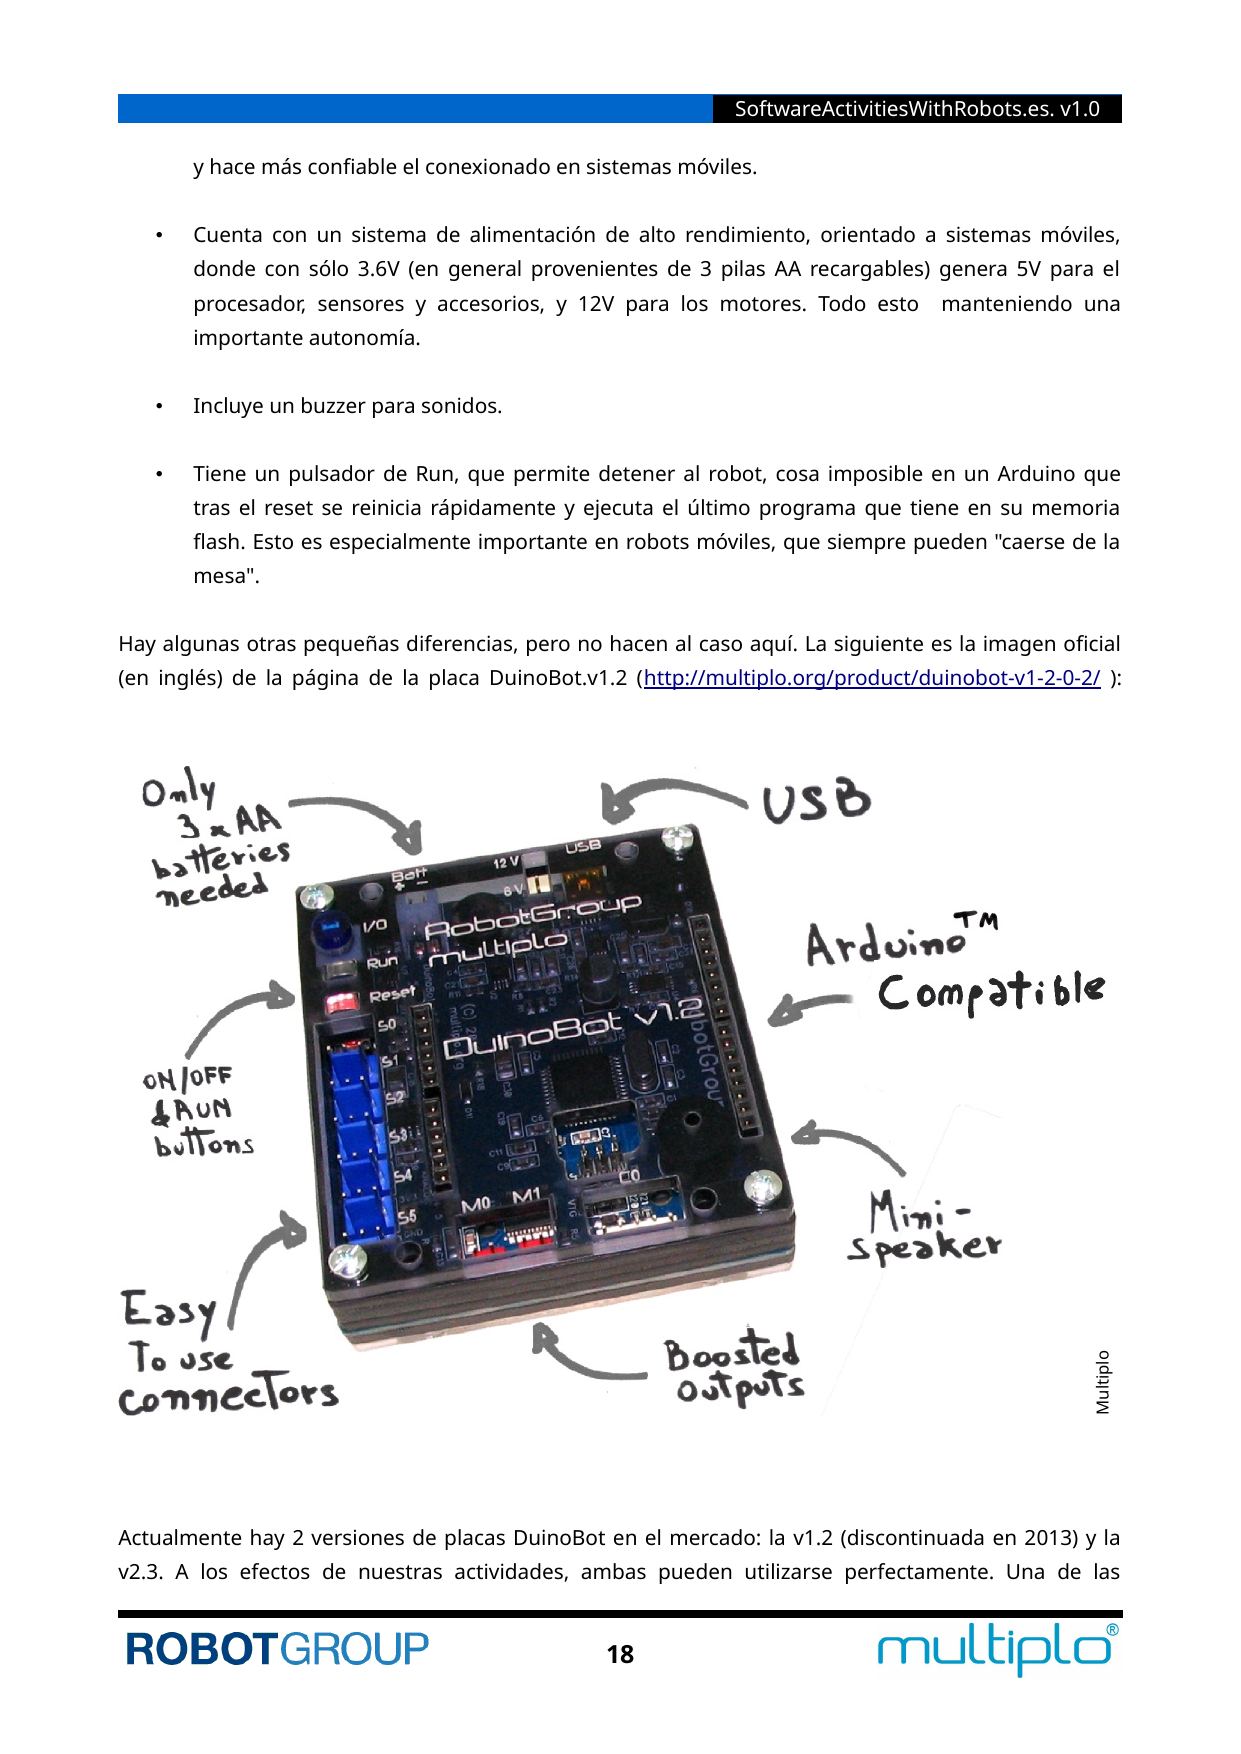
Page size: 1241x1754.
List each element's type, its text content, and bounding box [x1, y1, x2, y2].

picture [118, 1622, 434, 1673]
picture [877, 1622, 1123, 1679]
text Actualmente hay 2 versiones de placas DuinoBot en el mercado: la v1.2 (discontinuada en 2013) y la v2.3. A los efectos de nuestras actividades, ambas pueden utilizarse perfectamente. Una de las [118, 1523, 1122, 1586]
list y hace más confiable el conexionado en sistemas móviles. [156, 152, 1122, 181]
text Hay algunas otras pequeñas diferencias, pero no hacen al caso aquí. La siguiente es la imagen oficial (en inglés) de la página de la placa DuinoBot.v1.2 (http://multiplo.org/product/duinobot-v1-2-0-2/ ): [118, 629, 1122, 726]
list Tiene un pulsador de Run, que permite detener al robot, cosa imposible en un Arduino que tras el reset se reinicia rápidamente y ejecuta el último programa que tiene en su memoria flash. Esto es especialmente importante en robots móviles, que siempre pueden "caerse de la mesa". [156, 459, 1122, 589]
list Cuenta con un sistema de alimentación de alto rendimiento, orientado a sistemas móviles, donde con sólo 3.6V (en general provenientes de 3 pilas AA recargables) genera 5V para el procesador, sensores y accesorios, y 12V para los motores. Todo esto manteniendo una importante autonomía. [156, 221, 1122, 351]
picture [118, 765, 1123, 1416]
list Incluye un buzzer para sonidos. [156, 391, 1122, 419]
